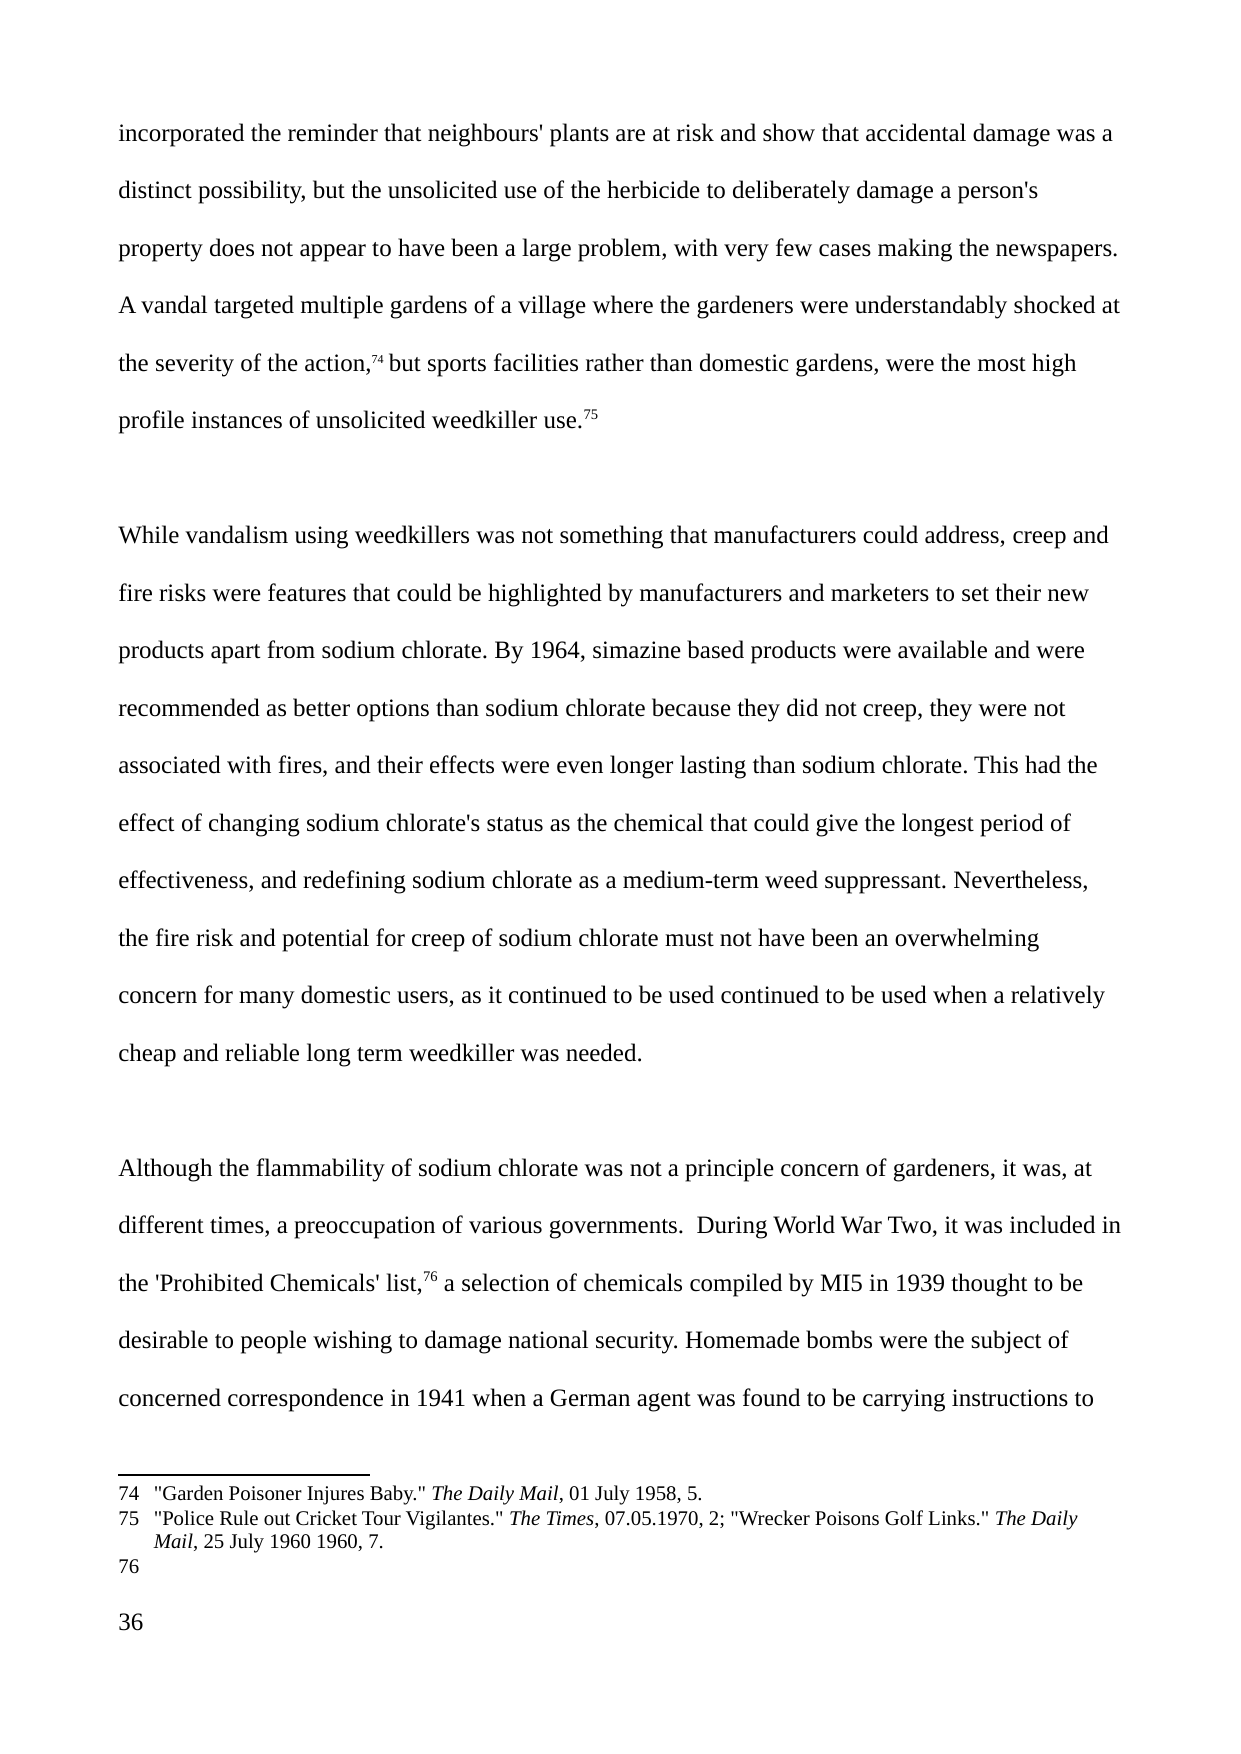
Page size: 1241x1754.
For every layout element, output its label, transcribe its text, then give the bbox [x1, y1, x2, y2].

text Although the flammability of sodium chlorate was not a principle concern of gardeners, it was, at different times, a preoccupation of various governments. During World War Two, it was included in the 'Prohibited Chemicals' list, a selection of chemicals compiled by MI5 in 1939 thought to be desirable to people wishing to damage national security. Homemade bombs were the subject of concerned correspondence in 1941 when a German agent was found to be carrying instructions to [118, 1153, 1122, 1412]
text incorporated the reminder that neighbours' plants are at risk and show that accidental damage was a distinct possibility, but the unsolicited use of the herbicide to deliberately damage a person's property does not appear to have been a large problem, with very few cases making the newspapers. A vandal targeted multiple gardens of a village where the gardeners were understandably shocked at the severity of the action, but sports facilities rather than domestic gardens, were the most high profile instances of unsolicited weedkiller use. [118, 118, 1122, 434]
text While vandalism using weedkillers was not something that manufacturers could address, creep and fire risks were features that could be highlighted by manufacturers and marketers to set their new products apart from sodium chlorate. By 1964, simazine based products were available and were recommended as better options than sodium chlorate because they did not creep, they were not associated with fires, and their effects were even longer lasting than sodium chlorate. This had the effect of changing sodium chlorate's status as the chemical that could give the longest period of effectiveness, and redefining sodium chlorate as a medium-term weed suppressant. Nevertheless, the fire risk and potential for creep of sodium chlorate must not have been an overwhelming concern for many domestic users, as it continued to be used continued to be used when a relatively cheap and reliable long term weedkiller was needed. [118, 521, 1122, 1067]
text "Police Rule out Cricket Tour Vigilantes." The Times, 07.05.1970, 2; "Wrecker Poisons Golf Links." The Daily Mail, 25 July 1960 1960, 7. [118, 1505, 1122, 1553]
text "Garden Poisoner Injures Baby." The Daily Mail, 01 July 1958, 5. [118, 1481, 1122, 1505]
